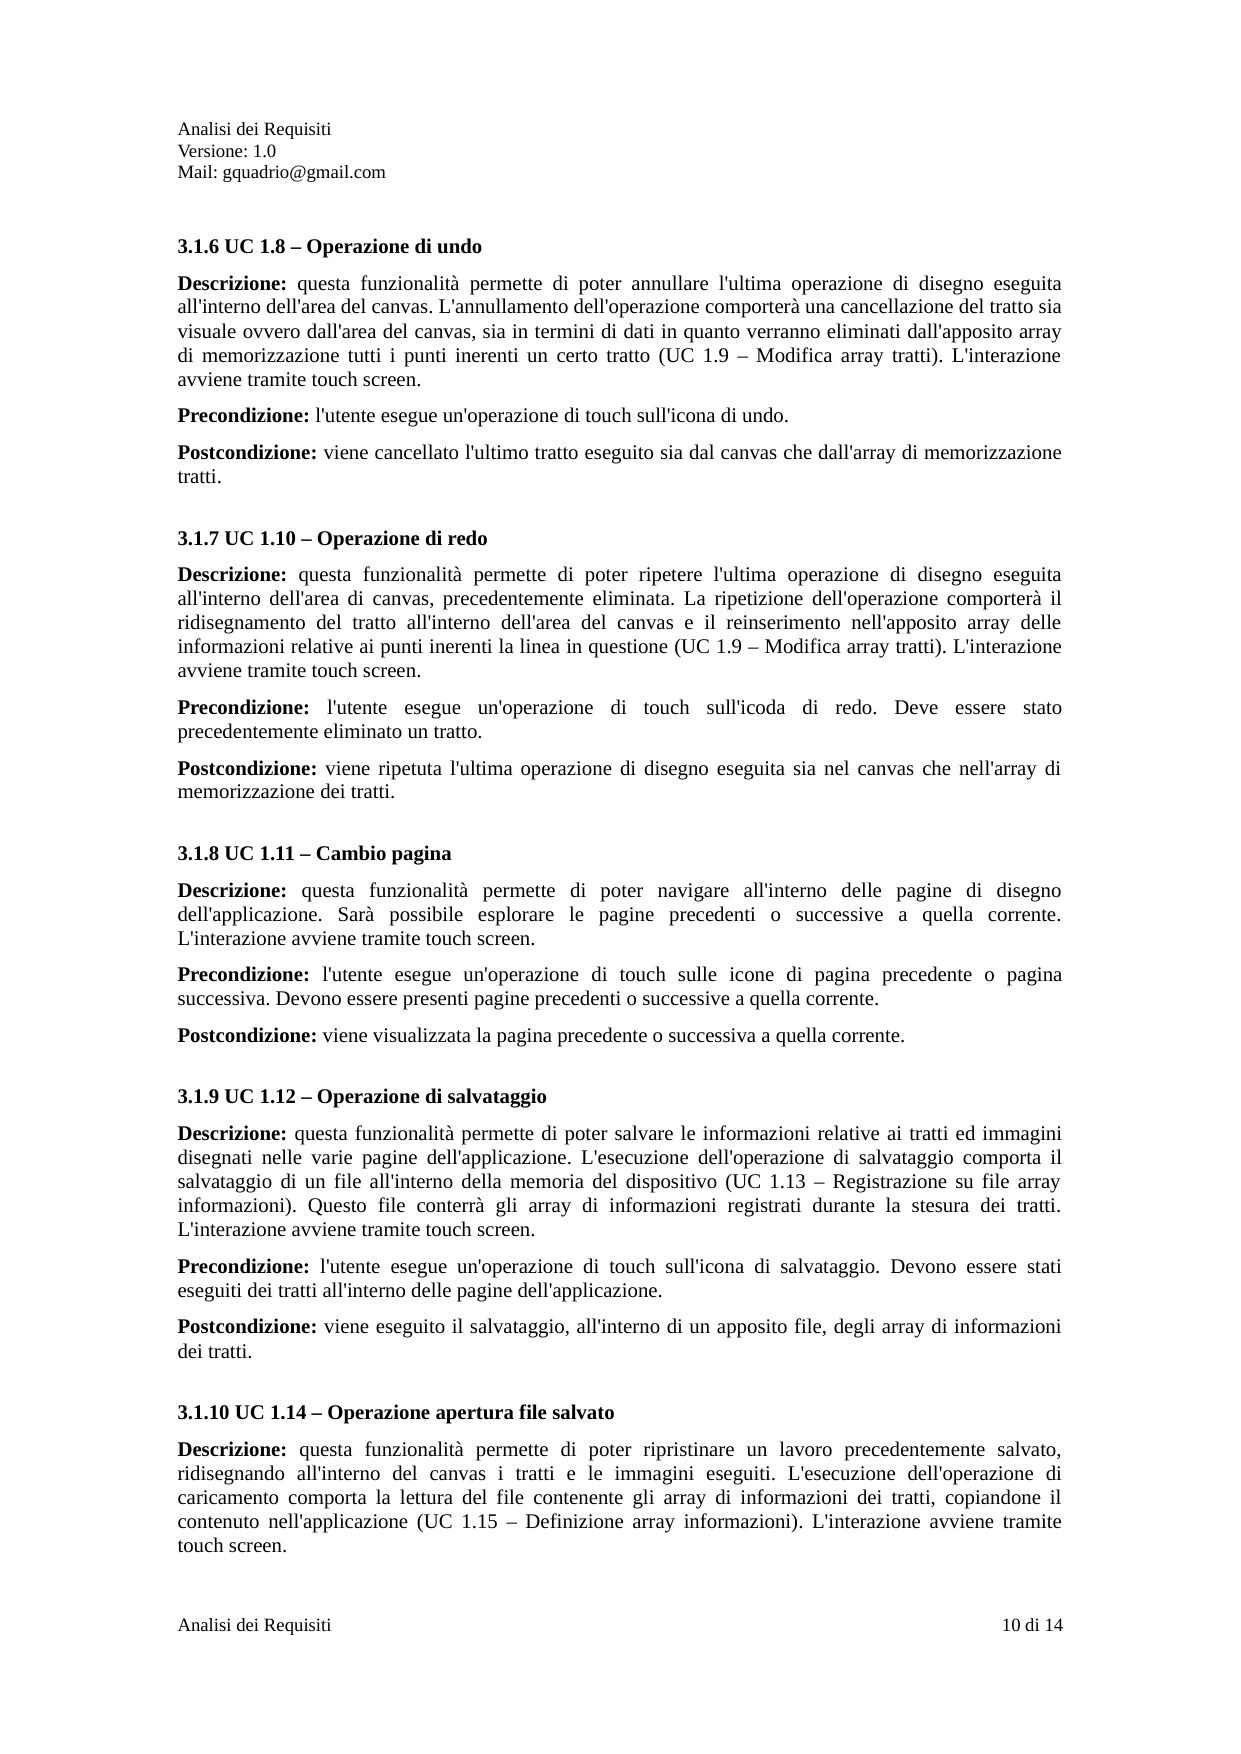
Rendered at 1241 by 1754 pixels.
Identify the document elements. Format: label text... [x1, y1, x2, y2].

subtitle 3.1.8 UC 1.11 – Cambio pagina [177, 841, 1063, 865]
text Postcondizione: viene ripetuta l'ultima operazione di disegno eseguita sia nel canvas che nell'array di memorizzazione dei tratti. [177, 755, 1063, 803]
text Descrizione: questa funzionalità permette di poter salvare le informazioni relative ai tratti ed immagini disegnati nelle varie pagine dell'applicazione. L'esecuzione dell'operazione di salvataggio comporta il salvataggio di un file all'interno della memoria del dispositivo (UC 1.13 – Registrazione su file array informazioni). Questo file conterrà gli array di informazioni registrati durante la stesura dei tratti. L'interazione avviene tramite touch screen. [177, 1121, 1063, 1241]
subtitle 3.1.7 UC 1.10 – Operazione di redo [177, 525, 1063, 549]
subtitle 3.1.9 UC 1.12 – Operazione di salvataggio [177, 1084, 1063, 1108]
text Precondizione: l'utente esegue un'operazione di touch sulle icone di pagina precedente o pagina successiva. Devono essere presenti pagine precedenti o successive a quella corrente. [177, 962, 1063, 1010]
text Postcondizione: viene eseguito il salvataggio, all'interno di un apposito file, degli array di informazioni dei tratti. [177, 1314, 1063, 1363]
text Postcondizione: viene cancellato l'ultimo tratto eseguito sia dal canvas che dall'array di memorizzazione tratti. [177, 440, 1063, 488]
subtitle 3.1.6 UC 1.8 – Operazione di undo [177, 234, 1063, 258]
text Precondizione: l'utente esegue un'operazione di touch sull'icoda di redo. Deve essere stato precedentemente eliminato un tratto. [177, 695, 1063, 743]
text Descrizione: questa funzionalità permette di poter ripetere l'ultima operazione di disegno eseguita all'interno dell'area di canvas, precedentemente eliminata. La ripetizione dell'operazione comporterà il ridisegnamento del tratto all'interno dell'area del canvas e il reinserimento nell'apposito array delle informazioni relative ai punti inerenti la linea in questione (UC 1.9 – Modifica array tratti). L'interazione avviene tramite touch screen. [177, 562, 1063, 682]
text Postcondizione: viene visualizzata la pagina precedente o successiva a quella corrente. [177, 1023, 1063, 1047]
text Precondizione: l'utente esegue un'operazione di touch sull'icona di salvataggio. Devono essere stati eseguiti dei tratti all'interno delle pagine dell'applicazione. [177, 1254, 1063, 1302]
text Precondizione: l'utente esegue un'operazione di touch sull'icona di undo. [177, 403, 1063, 427]
text Descrizione: questa funzionalità permette di poter ripristinare un lavoro precedentemente salvato, ridisegnando all'interno del canvas i tratti e le immagini eseguiti. L'esecuzione dell'operazione di caricamento comporta la lettura del file contenente gli array di informazioni dei tratti, copiandone il contenuto nell'applicazione (UC 1.15 – Definizione array informazioni). L'interazione avviene tramite touch screen. [177, 1437, 1063, 1557]
subtitle 3.1.10 UC 1.14 – Operazione apertura file salvato [177, 1400, 1063, 1424]
text Descrizione: questa funzionalità permette di poter navigare all'interno delle pagine di disegno dell'applicazione. Sarà possibile esplorare le pagine precedenti o successive a quella corrente. L'interazione avviene tramite touch screen. [177, 878, 1063, 950]
text Descrizione: questa funzionalità permette di poter annullare l'ultima operazione di disegno eseguita all'interno dell'area del canvas. L'annullamento dell'operazione comporterà una cancellazione del tratto sia visuale ovvero dall'area del canvas, sia in termini di dati in quanto verranno eliminati dall'apposito array di memorizzazione tutti i punti inerenti un certo tratto (UC 1.9 – Modifica array tratti). L'interazione avviene tramite touch screen. [177, 270, 1063, 391]
